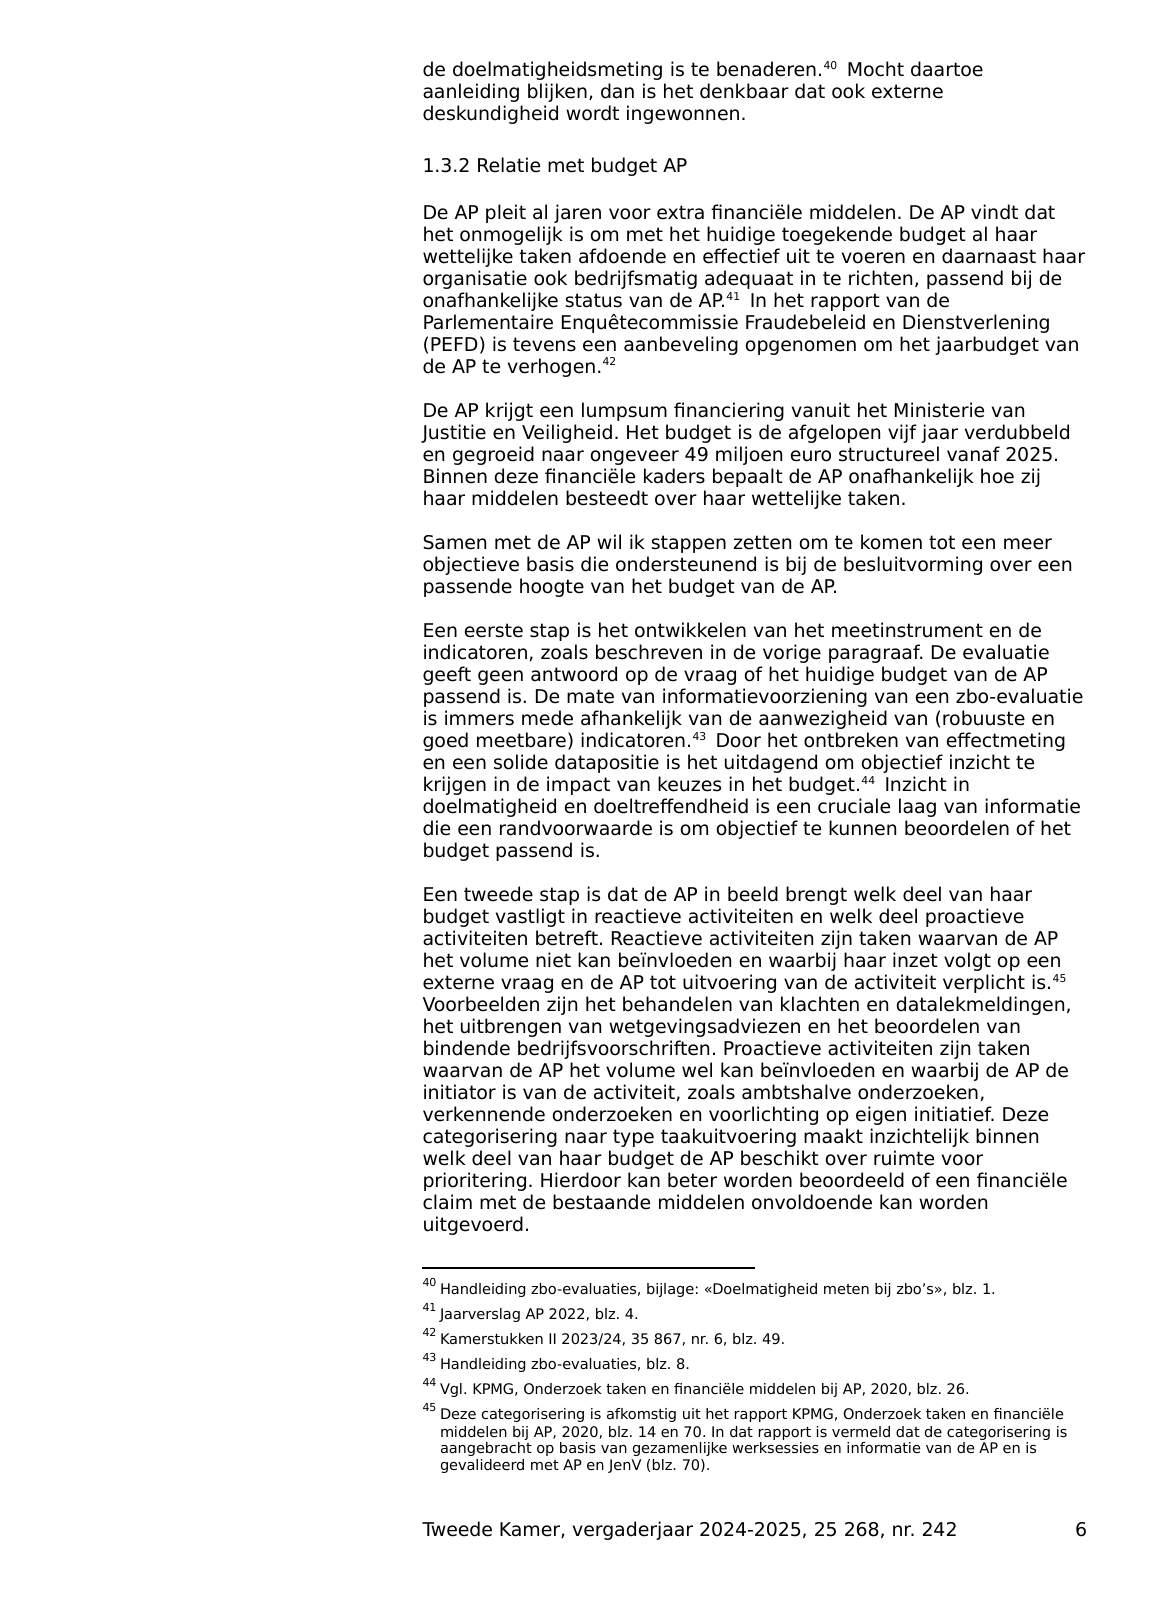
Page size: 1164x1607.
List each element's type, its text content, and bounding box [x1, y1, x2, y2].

text Vgl. KPMG, Onderzoek taken en financiële middelen bij AP, 2020, blz. 26. [422, 1377, 1087, 1399]
text Samen met de AP wil ik stappen zetten om te komen tot een meer objectieve basis die ondersteunend is bij de besluitvorming over een passende hoogte van het budget van de AP. [422, 532, 1087, 598]
text De AP krijgt een lumpsum financiering vanuit het Ministerie van Justitie en Veiligheid. Het budget is de afgelopen vijf jaar verdubbeld en gegroeid naar ongeveer 49 miljoen euro structureel vanaf 2025. Binnen deze financiële kaders bepaalt de AP onafhankelijk hoe zij haar middelen besteedt over haar wettelijke taken. [422, 400, 1087, 510]
text Kamerstukken II 2023/24, 35 867, nr. 6, blz. 49. [422, 1327, 1087, 1349]
text Jaarverslag AP 2022, blz. 4. [422, 1302, 1087, 1324]
text Handleiding zbo-evaluaties, blz. 8. [422, 1352, 1087, 1374]
text Een eerste stap is het ontwikkelen van het meetinstrument en de indicatoren, zoals beschreven in de vorige paragraaf. De evaluatie geeft geen antwoord op de vraag of het huidige budget van de AP passend is. De mate van informatievoorziening van een zbo-evaluatie is immers mede afhankelijk van de aanwezigheid van (robuuste en goed meetbare) indicatoren. Door het ontbreken van effectmeting en een solide datapositie is het uitdagend om objectief inzicht te krijgen in de impact van keuzes in het budget. Inzicht in doelmatigheid en doeltreffendheid is een cruciale laag van informatie die een randvoorwaarde is om objectief te kunnen beoordelen of het budget passend is. [422, 620, 1087, 862]
text De AP pleit al jaren voor extra financiële middelen. De AP vindt dat het onmogelijk is om met het huidige toegekende budget al haar wettelijke taken afdoende en effectief uit te voeren en daarnaast haar organisatie ook bedrijfsmatig adequaat in te richten, passend bij de onafhankelijke status van de AP. In het rapport van de Parlementaire Enquêtecommissie Fraudebeleid en Dienstverlening (PEFD) is tevens een aanbeveling opgenomen om het jaarbudget van de AP te verhogen. [422, 202, 1087, 378]
text Deze categorisering is afkomstig uit het rapport KPMG, Onderzoek taken en financiële middelen bij AP, 2020, blz. 14 en 70. In dat rapport is vermeld dat de categorisering is aangebracht op basis van gezamenlijke werksessies en informatie van de AP en is gevalideerd met AP en JenV (blz. 70). [422, 1402, 1087, 1474]
subtitle 1.3.2 Relatie met budget AP [422, 155, 1087, 177]
text de doelmatigheidsmeting is te benaderen. Mocht daartoe aanleiding blijken, dan is het denkbaar dat ook externe deskundigheid wordt ingewonnen. [422, 59, 1087, 125]
text Handleiding zbo-evaluaties, bijlage: «Doelmatigheid meten bij zbo’s», blz. 1. [422, 1277, 1087, 1299]
text Een tweede stap is dat de AP in beeld brengt welk deel van haar budget vastligt in reactieve activiteiten en welk deel proactieve activiteiten betreft. Reactieve activiteiten zijn taken waarvan de AP het volume niet kan beïnvloeden en waarbij haar inzet volgt op een externe vraag en de AP tot uitvoering van de activiteit verplicht is. Voorbeelden zijn het behandelen van klachten en datalekmeldingen, het uitbrengen van wetgevingsadviezen en het beoordelen van bindende bedrijfsvoorschriften. Proactieve activiteiten zijn taken waarvan de AP het volume wel kan beïnvloeden en waarbij de AP de initiator is van de activiteit, zoals ambtshalve onderzoeken, verkennende onderzoeken en voorlichting op eigen initiatief. Deze categorisering naar type taakuitvoering maakt inzichtelijk binnen welk deel van haar budget de AP beschikt over ruimte voor prioritering. Hierdoor kan beter worden beoordeeld of een financiële claim met de bestaande middelen onvoldoende kan worden uitgevoerd. [422, 884, 1087, 1236]
